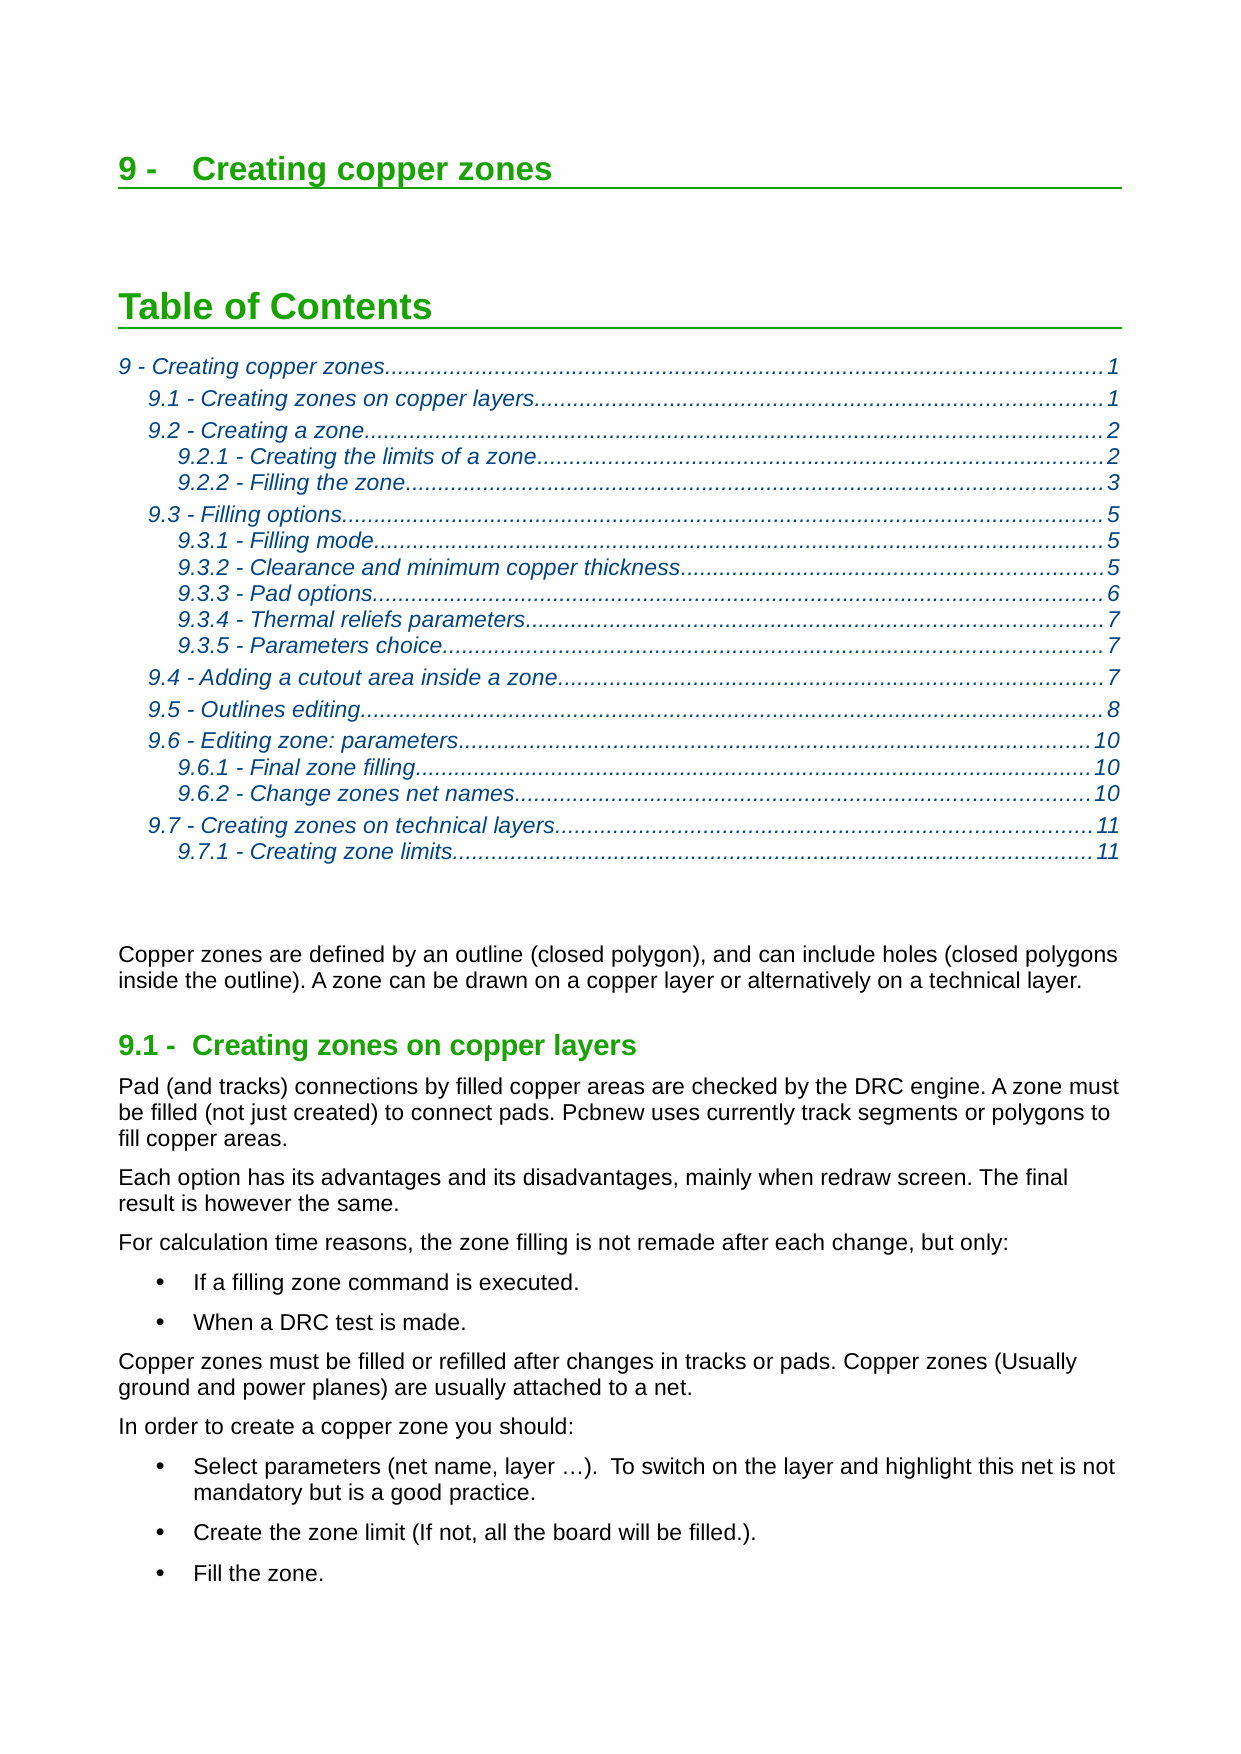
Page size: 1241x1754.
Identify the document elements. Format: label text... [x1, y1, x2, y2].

text Pad (and tracks) connections by filled copper areas are checked by the DRC engine. A zone must be filled (not just created) to connect pads. Pcbnew uses currently track segments or polygons to fill copper areas. [118, 1074, 1122, 1152]
text 9.2.1 - Creating the limits of a zone 2 [177, 444, 1122, 470]
subtitle Creating copper zones [118, 150, 1122, 187]
text 9.3.1 - Filling mode 5 [177, 528, 1122, 554]
text 9.4 - Adding a cutout area inside a zone 7 [148, 664, 1122, 690]
list When a DRC test is made. [156, 1308, 1122, 1336]
text 9.2 - Creating a zone 2 [148, 418, 1122, 444]
text Copper zones must be filled or refilled after changes in tracks or pads. Copper zones (Usually ground and power planes) are usually attached to a net. [118, 1348, 1122, 1401]
text 9 - Creating copper zones 1 [118, 354, 1122, 380]
subtitle Creating zones on copper layers [118, 1029, 1122, 1061]
text 9.6 - Editing zone: parameters 10 [148, 728, 1122, 754]
text In order to create a copper zone you should: [118, 1413, 1122, 1439]
text 9.3.5 - Parameters choice 7 [177, 632, 1122, 658]
text Table of Contents [118, 286, 1122, 327]
list Create the zone limit (If not, all the board will be filled.). [156, 1518, 1122, 1546]
text 9.5 - Outlines editing 8 [148, 696, 1122, 722]
text 9.3.2 - Clearance and minimum copper thickness 5 [177, 554, 1122, 580]
text 9.2.2 - Filling the zone 3 [177, 470, 1122, 496]
text 9.3.3 - Pad options 6 [177, 580, 1122, 606]
list Fill the zone. [156, 1559, 1122, 1587]
text 9.3.4 - Thermal reliefs parameters 7 [177, 606, 1122, 632]
list If a filling zone command is executed. [156, 1267, 1122, 1295]
text 9.7.1 - Creating zone limits 11 [177, 838, 1122, 864]
text 9.6.2 - Change zones net names 10 [177, 780, 1122, 806]
text 9.7 - Creating zones on technical layers 11 [148, 812, 1122, 838]
text 9.3 - Filling options 5 [148, 502, 1122, 528]
text Copper zones are defined by an outline (closed polygon), and can include holes (closed polygons inside the outline). A zone can be drawn on a copper layer or alternatively on a technical layer. [118, 941, 1122, 993]
list Select parameters (net name, layer …). To switch on the layer and highlight this net is not mandatory but is a good practice. [156, 1452, 1122, 1506]
text 9.1 - Creating zones on copper layers 1 [148, 386, 1122, 412]
text For calculation time reasons, the zone filling is not remade after each change, but only: [118, 1229, 1122, 1255]
text Each option has its advantages and its disadvantages, mainly when redraw screen. The final result is however the same. [118, 1164, 1122, 1216]
text 9.6.1 - Final zone filling 10 [177, 754, 1122, 780]
